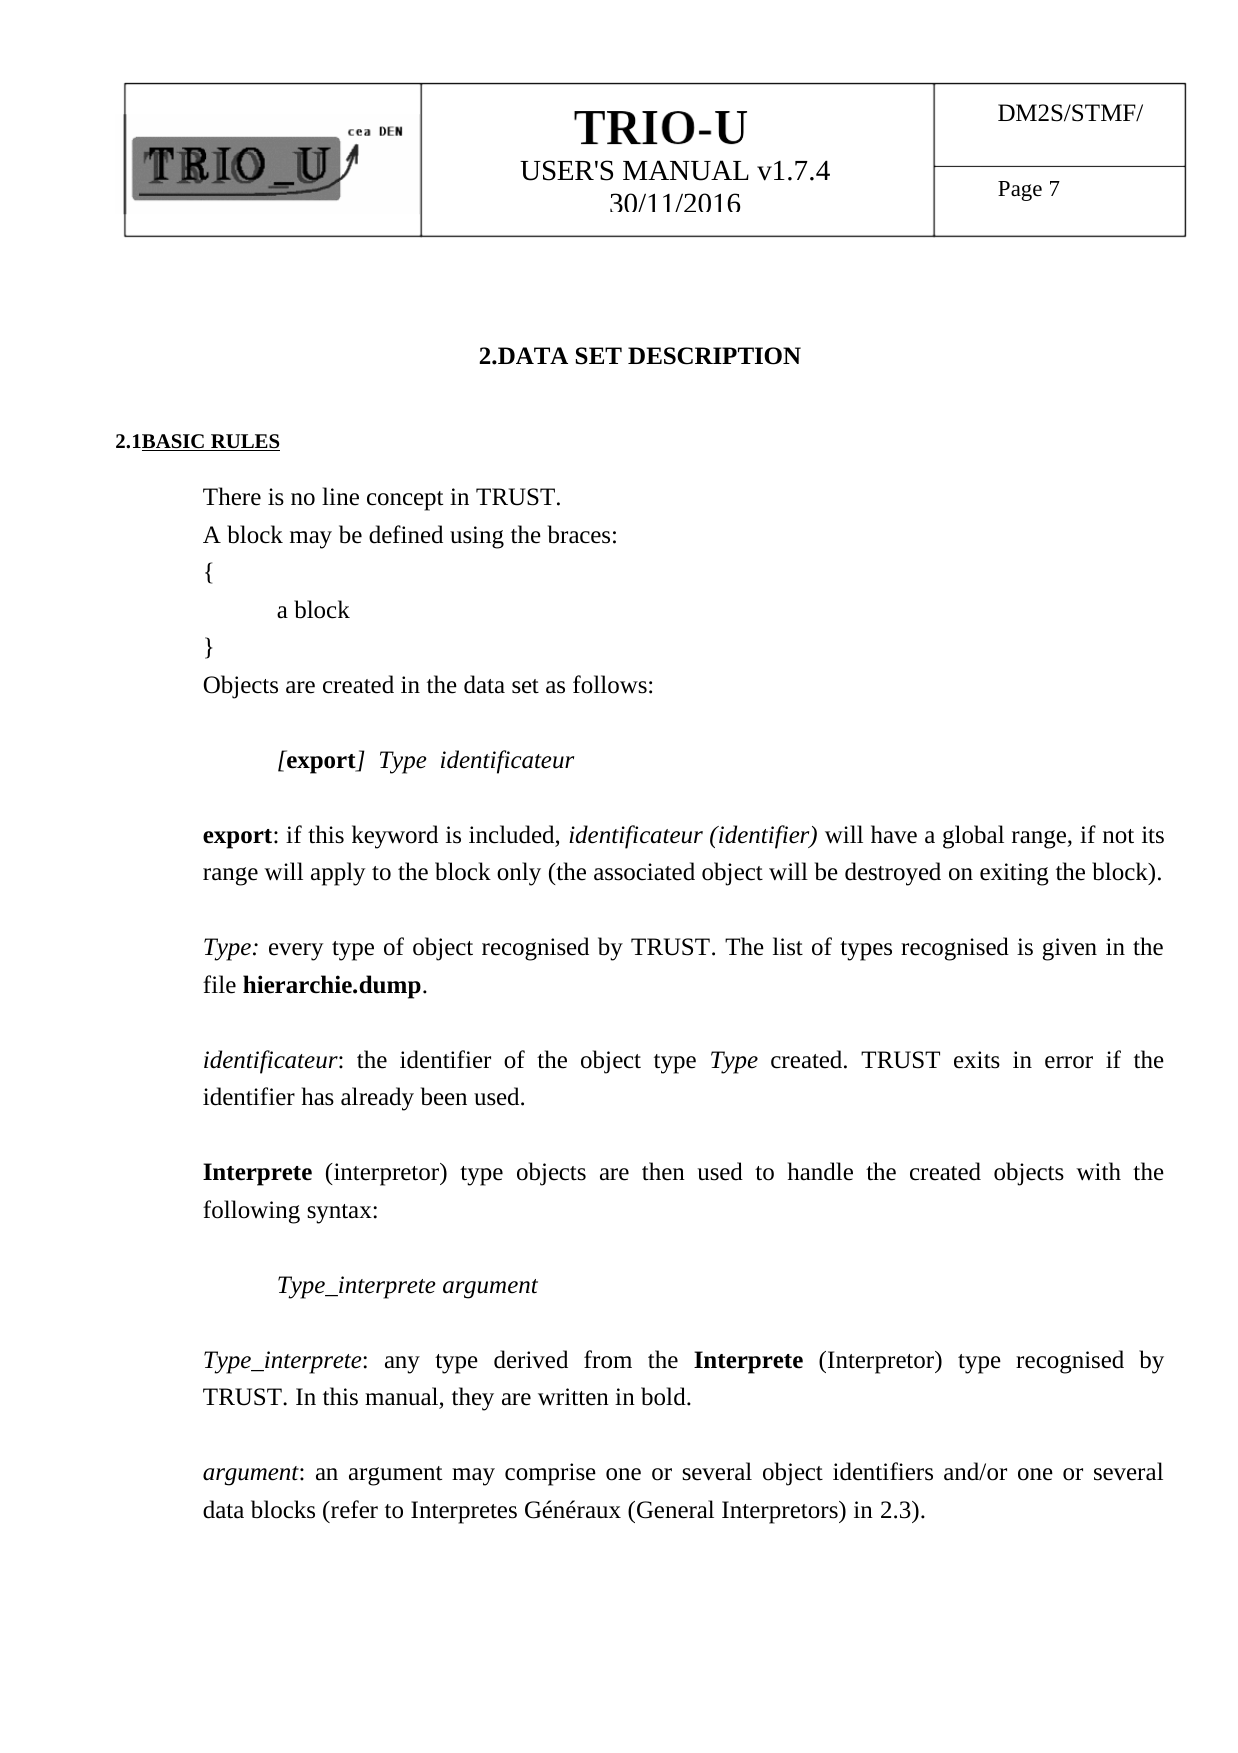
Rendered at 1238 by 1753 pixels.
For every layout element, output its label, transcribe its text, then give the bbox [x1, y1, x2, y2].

text Objects are created in the data set as follows: [203, 661, 1165, 698]
text A block may be defined using the braces: [203, 511, 1165, 548]
text a block [203, 586, 1165, 623]
text There is no line concept in TRUST. [203, 473, 1165, 511]
subtitle BASIC RULES [115, 429, 1164, 453]
text } [203, 623, 1165, 661]
text identificateur: the identifier of the object type Type created. TRUST exits in error if the identifier has already been used. [203, 1036, 1165, 1111]
text Type_interprete argument [203, 1261, 1165, 1298]
subtitle DATA SET DESCRIPTION [115, 333, 1165, 370]
text Type_interprete: any type derived from the Interprete (Interpretor) type recognised by TRUST. In this manual, they are written in bold. [203, 1336, 1165, 1411]
text argument: an argument may comprise one or several object identifiers and/or one or several data blocks (refer to Interpretes Généraux (General Interpretors) in 2.3). [203, 1448, 1165, 1523]
text { [203, 548, 1165, 586]
text Type: every type of object recognised by TRUST. The list of types recognised is given in the file hierarchie.dump. [203, 923, 1165, 998]
text Interprete (interpretor) type objects are then used to handle the created objects with the following syntax: [203, 1148, 1165, 1223]
text [export] Type identificateur [203, 736, 1165, 773]
text export: if this keyword is included, identificateur (identifier) will have a global range, if not its range will apply to the block only (the associated object will be destroyed on exiting the block). [203, 811, 1165, 886]
